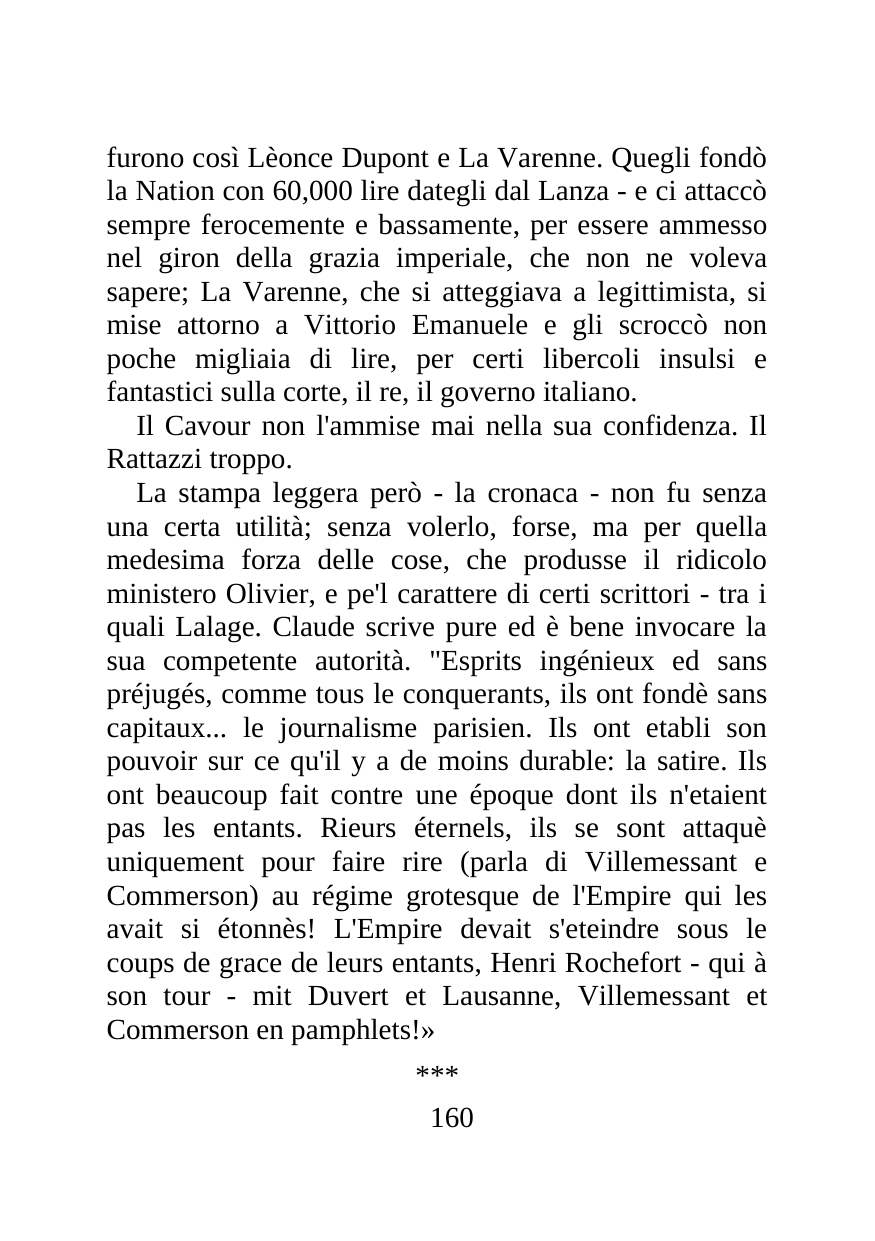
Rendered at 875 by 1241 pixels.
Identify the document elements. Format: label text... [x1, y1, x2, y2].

text Il Cavour non l'ammise mai nella sua confidenza. Il Rattazzi troppo. [106, 408, 768, 475]
text furono così Lèonce Dupont e La Varenne. Quegli fondò la Nation con 60,000 lire dategli dal Lanza - e ci attaccò sempre ferocemente e bassamente, per essere ammesso nel giron della grazia imperiale, che non ne voleva sapere; La Varenne, che si atteggiava a legittimista, si mise attorno a Vittorio Emanuele e gli scroccò non poche migliaia di lire, per certi libercoli insulsi e fantastici sulla corte, il re, il governo italiano. [106, 140, 768, 408]
text La stampa leggera però - la cronaca - non fu senza una certa utilità; senza volerlo, forse, ma per quella medesima forza delle cose, che produsse il ridicolo ministero Olivier, e pe'l carattere di certi scrittori - tra i quali Lalage. Claude scrive pure ed è bene invocare la sua competente autorità. "Esprits ingénieux ed sans préjugés, comme tous le conquerants, ils ont fondè sans capitaux... le journalisme parisien. Ils ont etabli son pouvoir sur ce qu'il y a de moins durable: la satire. Ils ont beaucoup fait contre une époque dont ils n'etaient pas les entants. Rieurs éternels, ils se sont attaquè uniquement pour faire rire (parla di Villemessant e Commerson) au régime grotesque de l'Empire qui les avait si étonnès! L'Empire devait s'eteindre sous le coups de grace de leurs entants, Henri Rochefort - qui à son tour - mit Duvert et Lausanne, Villemessant et Commerson en pamphlets!» [106, 475, 768, 1045]
text *** [106, 1058, 768, 1091]
